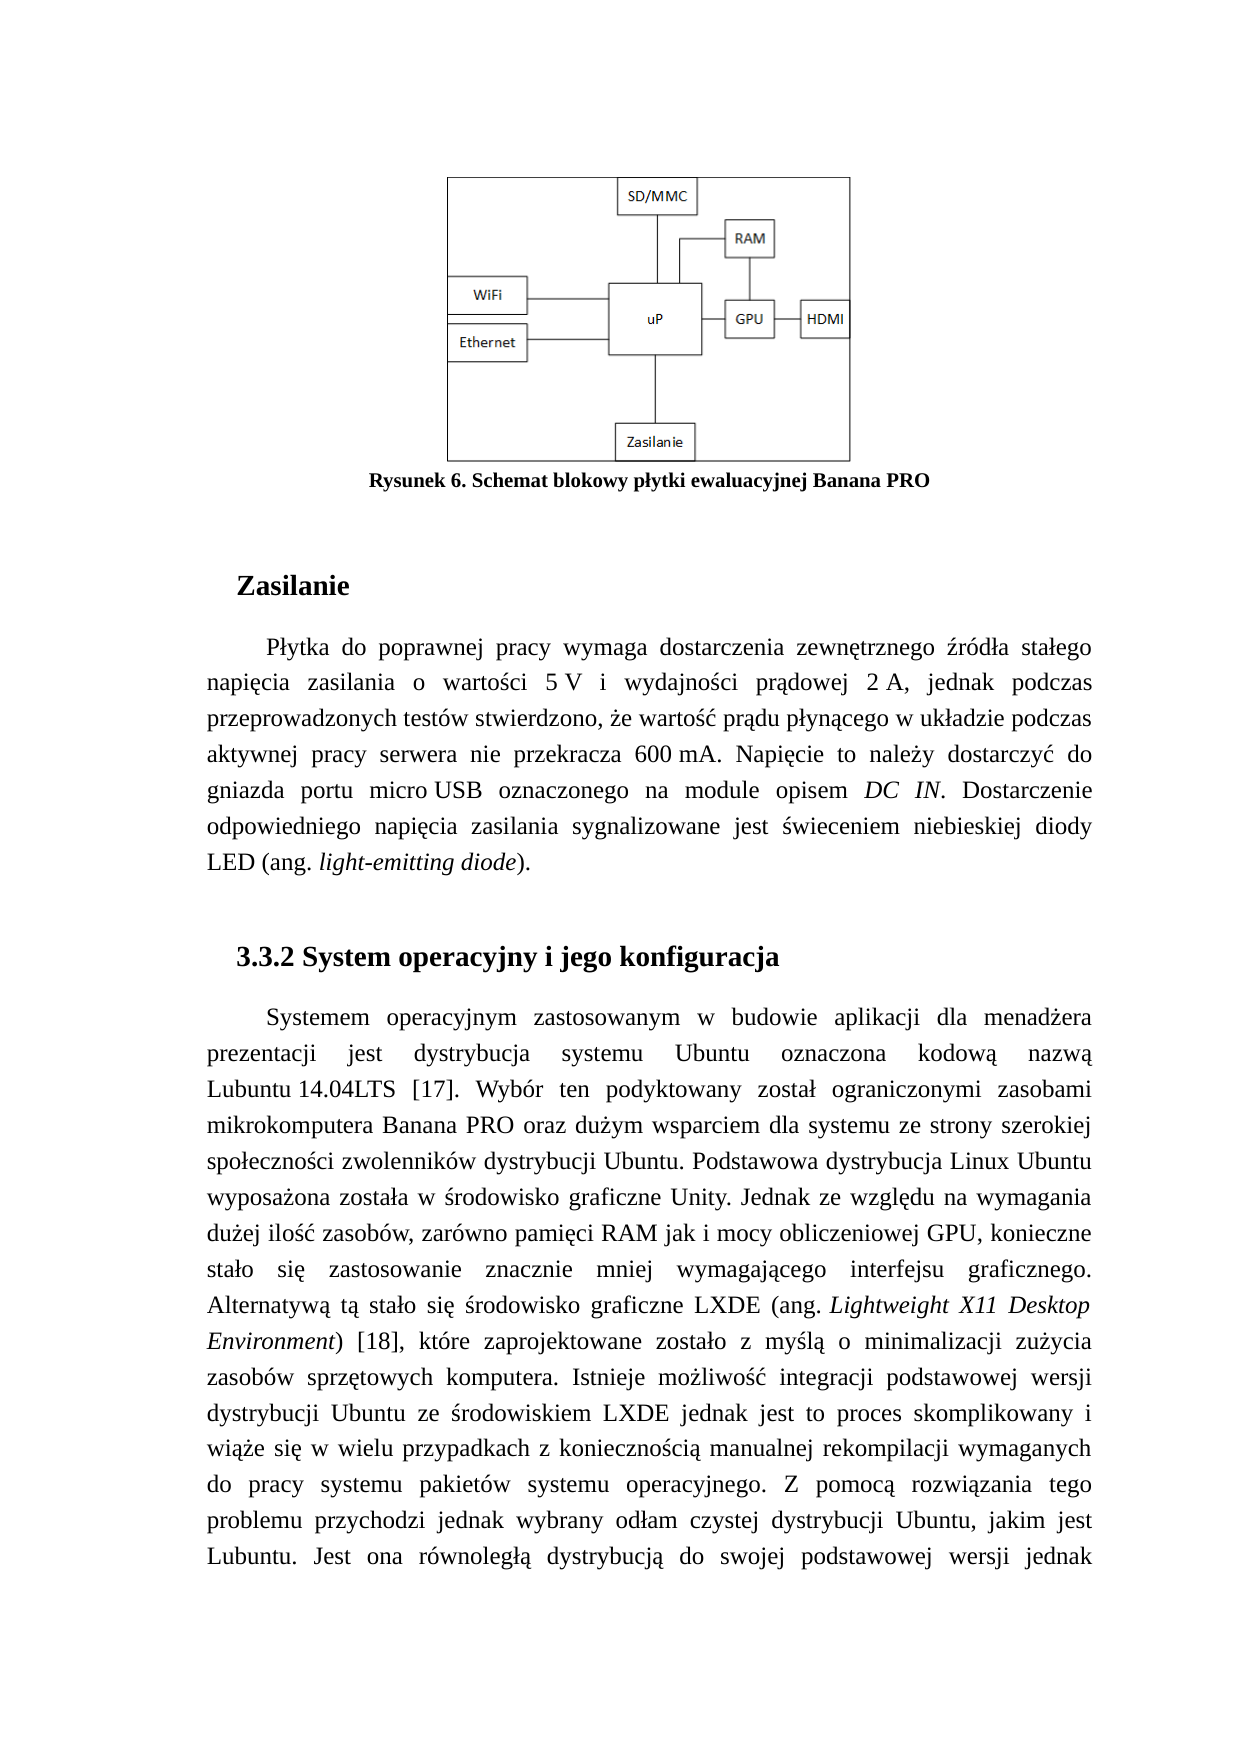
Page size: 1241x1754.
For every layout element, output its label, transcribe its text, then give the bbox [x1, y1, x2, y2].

picture [446, 177, 853, 462]
text Systemem operacyjnym zastosowanym w budowie aplikacji dla menadżera prezentacji jest dystrybucja systemu Ubuntu oznaczona kodową nazwą Lubuntu 14.04LTS [17]. Wybór ten podyktowany został ograniczonymi zasobami mikrokomputera Banana PRO oraz dużym wsparciem dla systemu ze strony szerokiej społeczności zwolenników dystrybucji Ubuntu. Podstawowa dystrybucja Linux Ubuntu wyposażona została w środowisko graficzne Unity. Jednak ze względu na wymagania dużej ilość zasobów, zarówno pamięci RAM jak i mocy obliczeniowej GPU, konieczne stało się zastosowanie znacznie mniej wymagającego interfejsu graficznego. Alternatywą tą stało się środowisko graficzne LXDE (ang. Lightweight X11 Desktop Environment) [18], które zaprojektowane zostało z myślą o minimalizacji zużycia zasobów sprzętowych komputera. Istnieje możliwość integracji podstawowej wersji dystrybucji Ubuntu ze środowiskiem LXDE jednak jest to proces skomplikowany i wiąże się w wielu przypadkach z koniecznością manualnej rekompilacji wymaganych do pracy systemu pakietów systemu operacyjnego. Z pomocą rozwiązania tego problemu przychodzi jednak wybrany odłam czystej dystrybucji Ubuntu, jakim jest Lubuntu. Jest ona równoległą dystrybucją do swojej podstawowej wersji jednak [207, 1002, 1093, 1570]
subtitle 3.3.2 System operacyjny i jego konfiguracja [207, 939, 1093, 973]
subtitle Zasilanie [207, 568, 1093, 602]
text Płytka do poprawnej pracy wymaga dostarczenia zewnętrznego źródła stałego napięcia zasilania o wartości 5 V i wydajności prądowej 2 A, jednak podczas przeprowadzonych testów stwierdzono, że wartość prądu płynącego w układzie podczas aktywnej pracy serwera nie przekracza 600 mA. Napięcie to należy dostarczyć do gniazda portu micro USB oznaczonego na module opisem DC IN. Dostarczenie odpowiedniego napięcia zasilania sygnalizowane jest świeceniem niebieskiej diody LED (ang. light-emitting diode). [207, 632, 1093, 876]
text Rysunek 6. Schemat blokowy płytki ewaluacyjnej Banana PRO [207, 148, 1093, 492]
